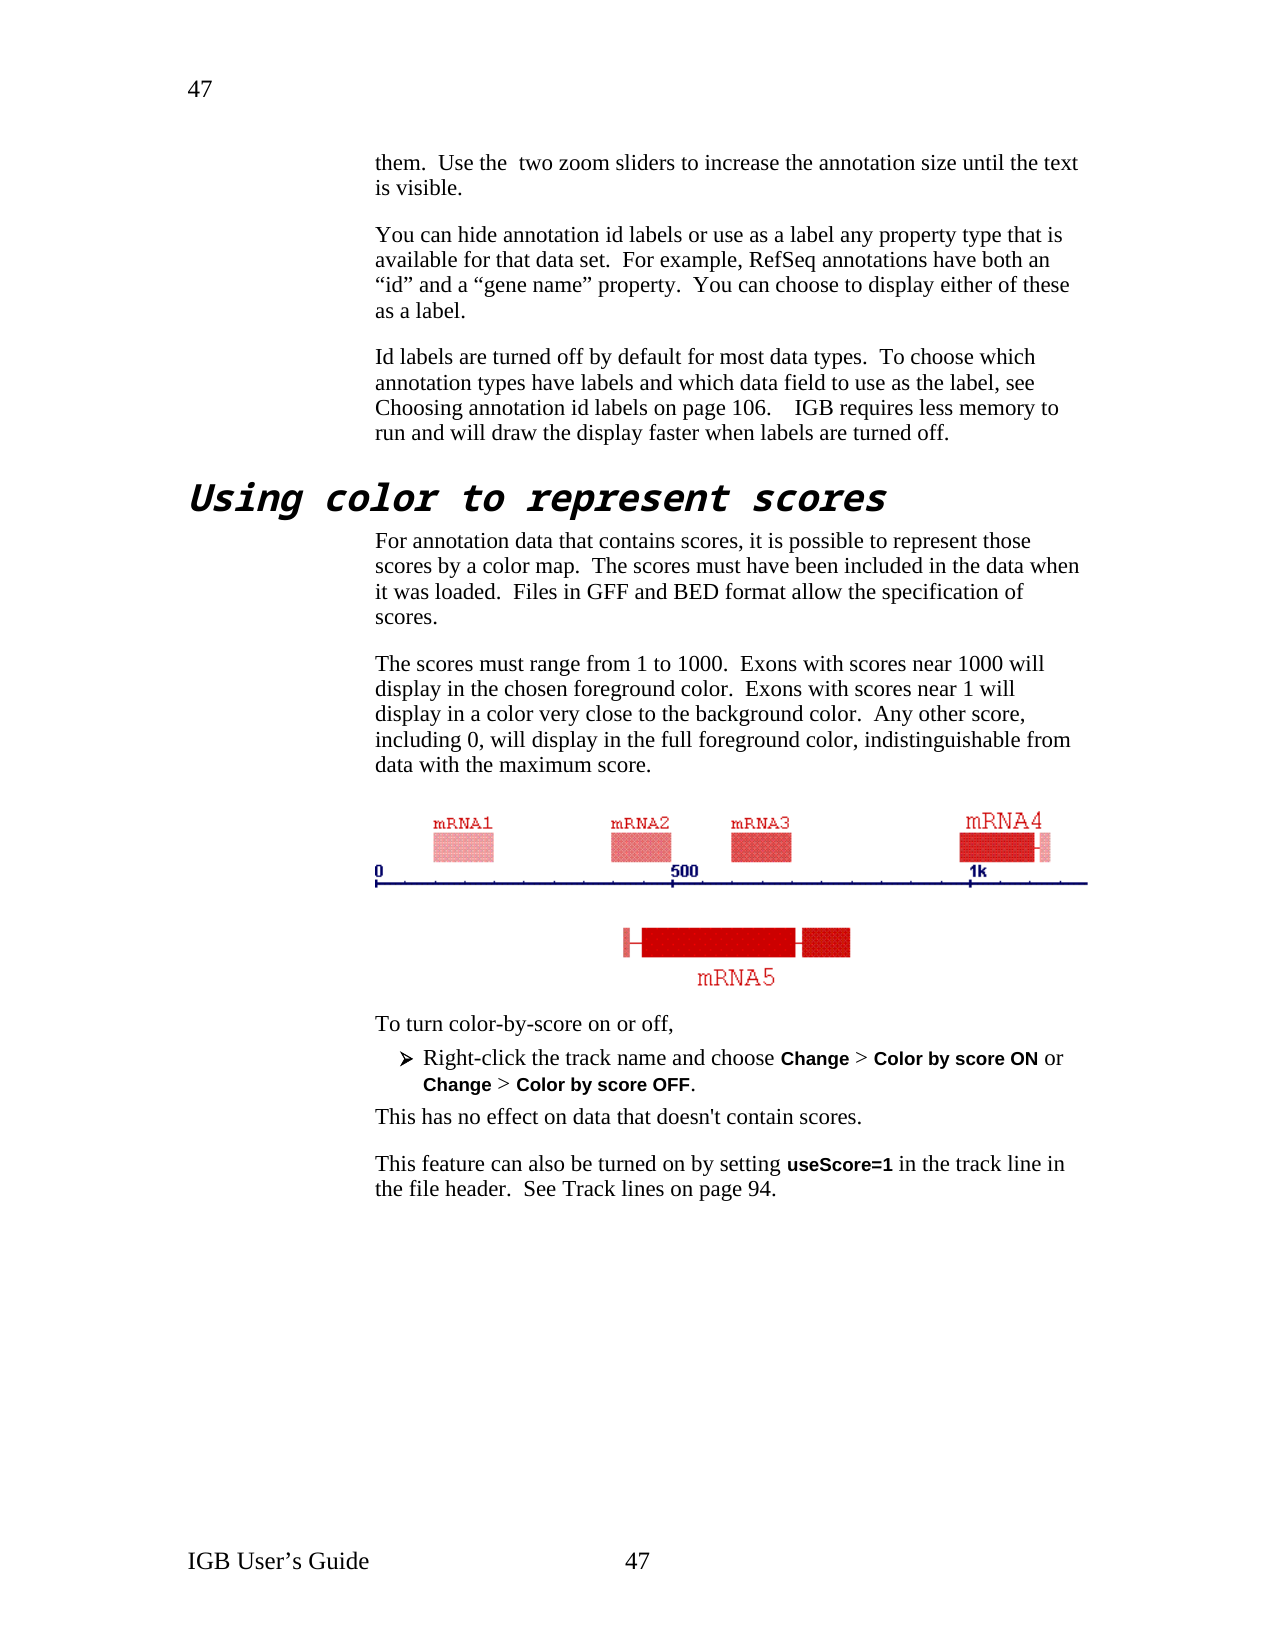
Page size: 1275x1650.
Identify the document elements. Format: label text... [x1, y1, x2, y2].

text This has no effect on data that doesn't contain scores. [375, 1104, 1087, 1130]
text This feature can also be turned on by setting useScore=1 in the track line in the file header. See Track lines on page 93. [375, 1151, 1087, 1201]
text The scores must range from 1 to 1000. Exons with scores near 1000 will display in the chosen foreground color. Exons with scores near 1 will display in a color very close to the background color. Any other score, including 0, will display in the full foreground color, indistinguishable from data with the maximum score. [375, 651, 1087, 778]
text them. Use the two zoom sliders to increase the annotation size until the text is visible. [375, 150, 1087, 201]
text Id labels are turned off by default for most data types. To choose which annotation types have labels and which data field to use as the label, see Choosing annotation id labels on page 105. IGB requires less memory to run and will draw the display faster when labels are turned off. [375, 344, 1087, 446]
picture [375, 798, 1088, 991]
subtitle Using color to represent scores [187, 471, 1087, 522]
text For annotation data that contains scores, it is possible to represent those scores by a color map. The scores must have been included in the data when it was loaded. Files in GFF and BED format allow the specification of scores. [375, 528, 1087, 630]
list Right-click the track name and choose Change > Color by score ON or Change > Color by score OFF. [399, 1045, 1087, 1096]
text You can hide annotation id labels or use as a label any property type that is available for that data set. For example, RefSeq annotations have both an “id” and a “gene name” property. You can choose to display either of these as a label. [375, 222, 1087, 323]
text To turn color-by-score on or off, [375, 1011, 1087, 1037]
